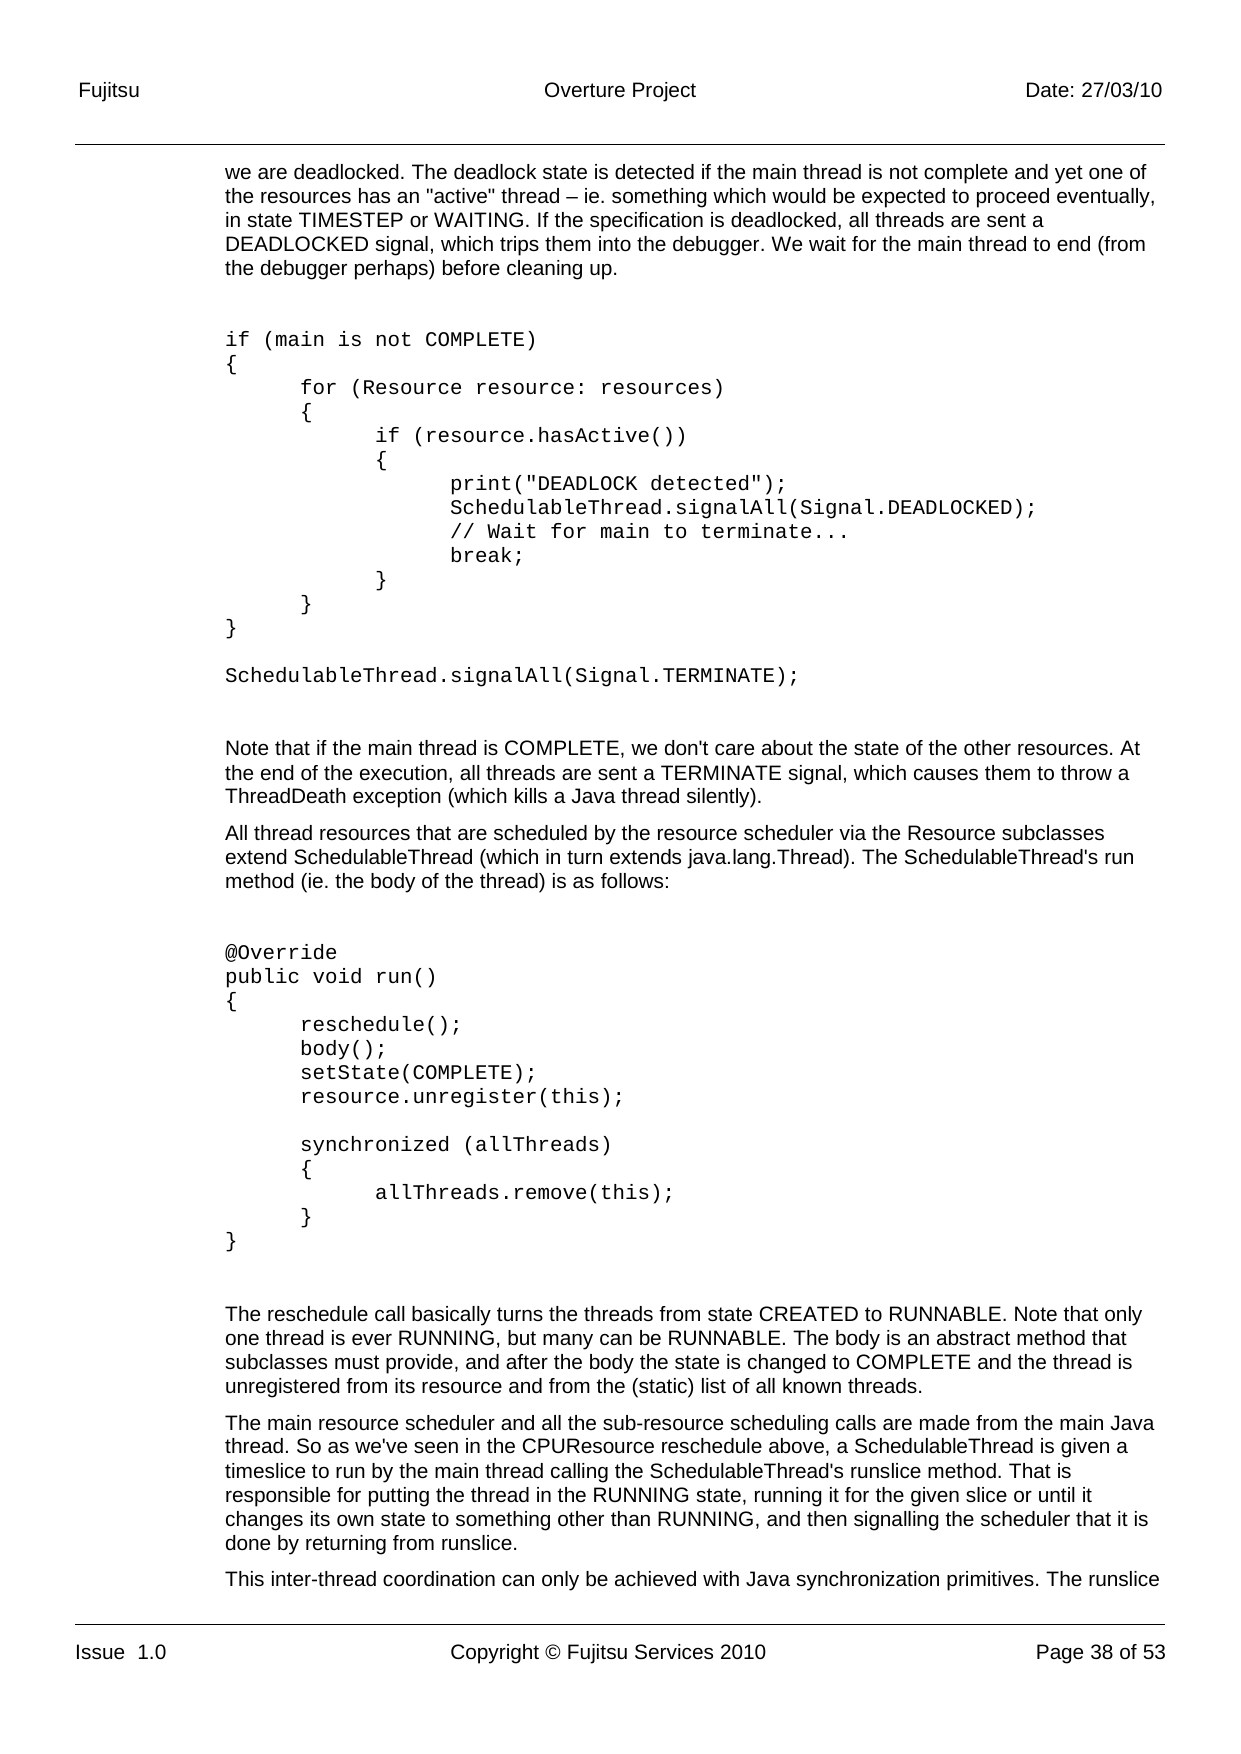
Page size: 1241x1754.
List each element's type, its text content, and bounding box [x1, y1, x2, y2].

text } [225, 569, 1165, 593]
text } [225, 617, 1165, 641]
text reschedule(); [225, 1014, 1165, 1038]
text setState(COMPLETE); [225, 1062, 1165, 1086]
text // Wait for main to terminate... [225, 521, 1165, 545]
text for (Resource resource: resources) [225, 377, 1165, 401]
text if (resource.hasActive()) [225, 425, 1165, 449]
text allThreads.remove(this); [225, 1182, 1165, 1206]
text print("DEADLOCK detected"); [225, 473, 1165, 497]
text SchedulableThread.signalAll(Signal.DEADLOCKED); [225, 497, 1165, 521]
text { [225, 353, 1165, 377]
text resource.unregister(this); [225, 1086, 1165, 1110]
text } [225, 593, 1165, 617]
text } [225, 1230, 1165, 1254]
text { [225, 449, 1165, 473]
text Note that if the main thread is COMPLETE, we don't care about the state of the other resources. At the end of the execution, all threads are sent a TERMINATE signal, which causes them to throw a ThreadDeath exception (which kills a Java thread silently). [225, 736, 1165, 808]
text we are deadlocked. The deadlock state is detected if the main thread is not complete and yet one of the resources has an "active" thread – ie. something which would be expected to proceed eventually, in state TIMESTEP or WAITING. If the specification is deadlocked, all threads are sent a DEADLOCKED signal, which trips them into the debugger. We wait for the main thread to end (from the debugger perhaps) before cleaning up. [225, 160, 1165, 280]
text The main resource scheduler and all the sub-resource scheduling calls are made from the main Java thread. So as we've seen in the CPUResource reschedule above, a SchedulableThread is given a timeslice to run by the main thread calling the SchedulableThread's runslice method. That is responsible for putting the thread in the RUNNING state, running it for the given slice or until it changes its own state to something other than RUNNING, and then signalling the scheduler that it is done by returning from runslice. [225, 1410, 1165, 1555]
text SchedulableThread.signalAll(Signal.TERMINATE); [225, 664, 1165, 688]
text { [225, 990, 1165, 1014]
text { [225, 1158, 1165, 1182]
text { [225, 401, 1165, 425]
text This inter-thread coordination can only be achieved with Java synchronization primitives. The runslice [225, 1567, 1165, 1591]
text synchronized (allThreads) [225, 1134, 1165, 1158]
text The reschedule call basically turns the threads from state CREATED to RUNNABLE. Note that only one thread is ever RUNNING, but many can be RUNNABLE. The body is an abstract method that subclasses must provide, and after the body the state is changed to COMPLETE and the thread is unregistered from its resource and from the (static) list of all known threads. [225, 1302, 1165, 1398]
text } [225, 1206, 1165, 1230]
text break; [225, 545, 1165, 569]
text if (main is not COMPLETE) [225, 329, 1165, 353]
text public void run() [225, 966, 1165, 990]
text All thread resources that are scheduled by the resource scheduler via the Resource subclasses extend SchedulableThread (which in turn extends java.lang.Thread). The SchedulableThread's run method (ie. the body of the thread) is as follows: [225, 821, 1165, 893]
text body(); [225, 1038, 1165, 1062]
text @Override [225, 942, 1165, 966]
